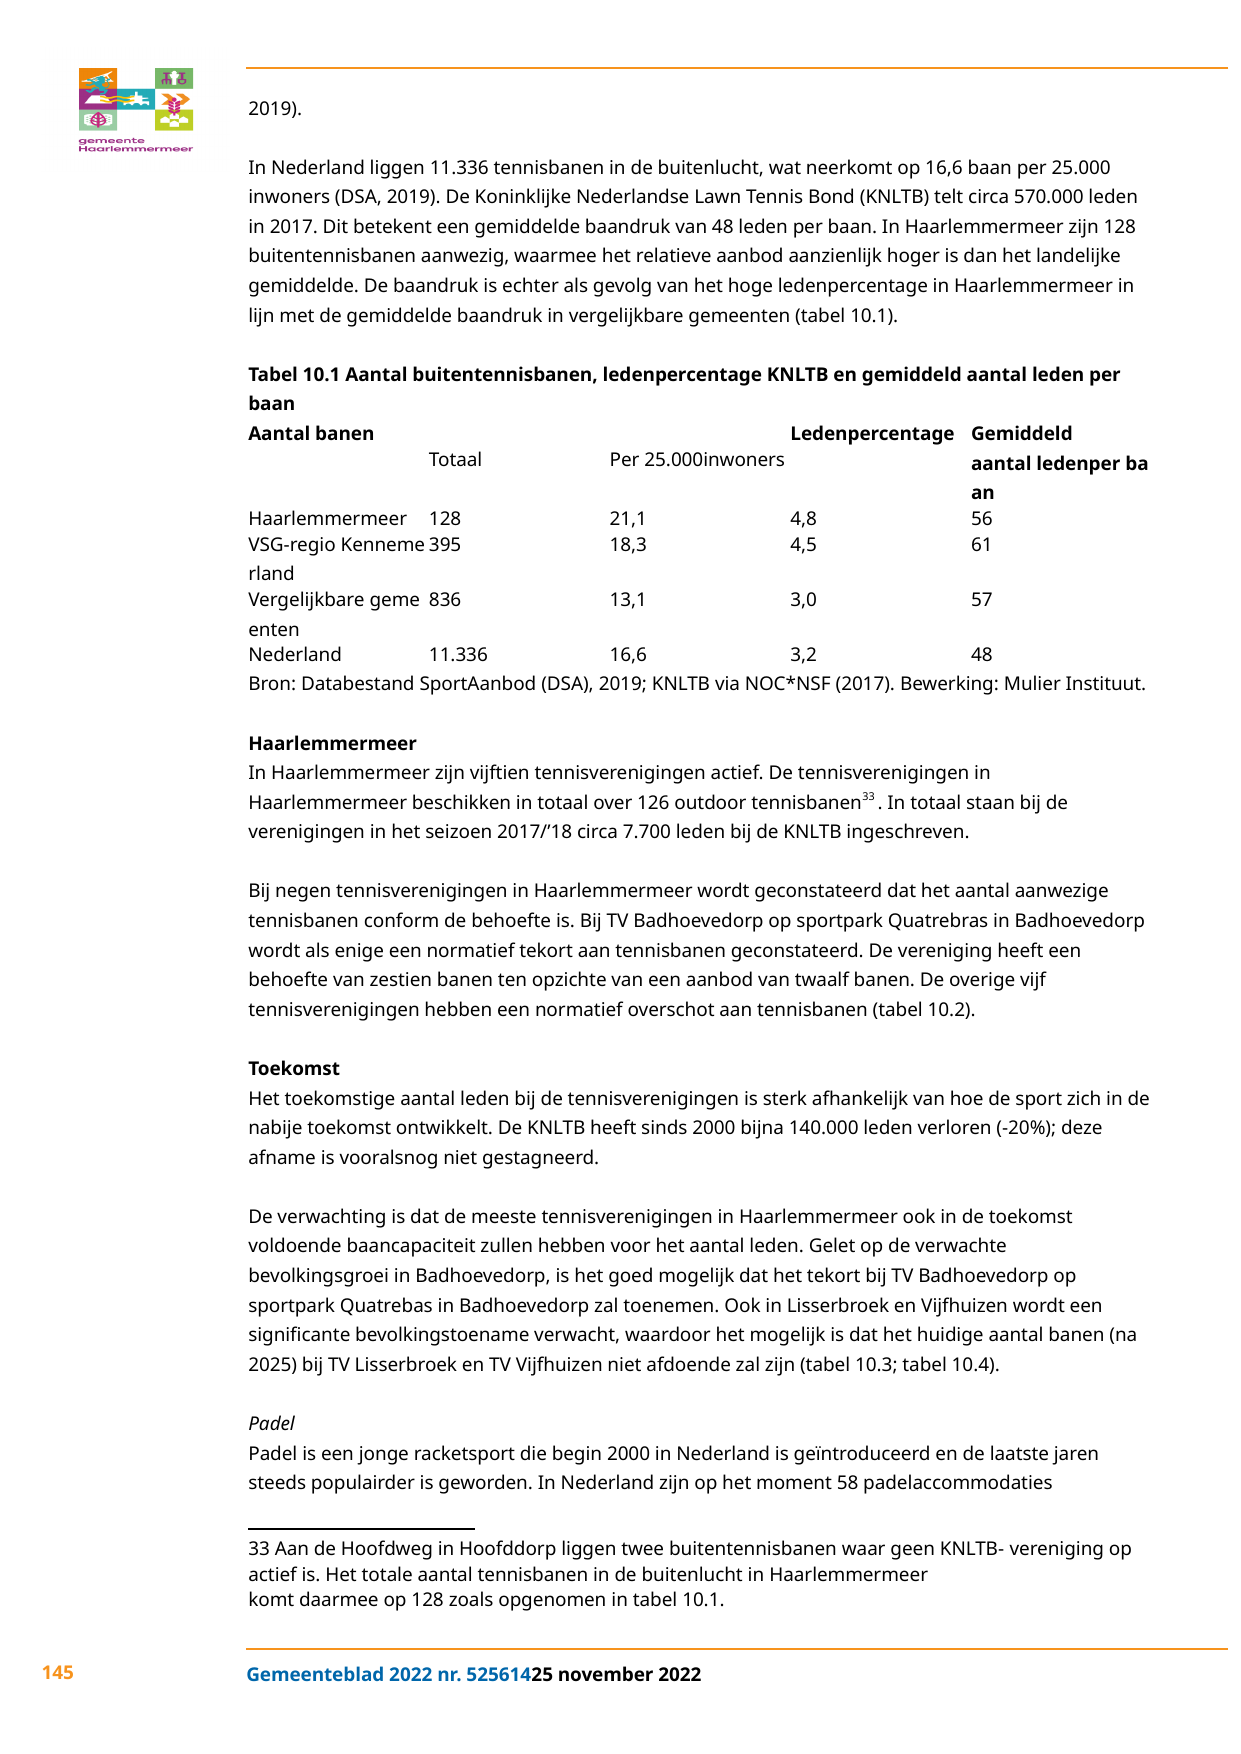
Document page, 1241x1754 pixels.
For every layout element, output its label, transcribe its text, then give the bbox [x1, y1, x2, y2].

table_cell 48 [971, 642, 1152, 667]
table_cell 21,1 [609, 505, 790, 531]
table_cell 13,1 [609, 586, 790, 642]
table_cell 56 [971, 505, 1152, 531]
table_cell 3,2 [790, 642, 971, 667]
picture [41, 47, 231, 172]
text Tabel 10.1 Aantal buitentennisbanen, ledenpercentage KNLTB en gemiddeld aantal leden per baan [248, 361, 1152, 416]
text Het toekomstige aantal leden bij de tennisverenigingen is sterk afhankelijk van hoe de sport zich in de nabije toekomst ontwikkelt. De KNLTB heeft sinds 2000 bijna 140.000 leden verloren (-20%); deze afname is vooralsnog niet gestagneerd. [248, 1085, 1152, 1169]
table_cell 57 [971, 586, 1152, 642]
table_cell 61 [971, 531, 1152, 586]
table_cell [248, 446, 429, 505]
table_cell Totaal [429, 446, 609, 505]
table_cell 4,5 [790, 531, 971, 586]
text Bron: Databestand SportAanbod (DSA), 2019; KNLTB via NOC*NSF (2017). Bewerking: Mulier Instituut. [248, 671, 1152, 696]
text Toekomst [248, 1055, 1152, 1081]
text Padel is een jonge racketsport die begin 2000 in Nederland is geïntroduceerd en de laatste jaren steeds populairder is geworden. In Nederland zijn op het moment 58 padelaccommodaties [248, 1440, 1152, 1495]
text Haarlemmermeer [248, 730, 1152, 755]
table_cell 395 [429, 531, 609, 586]
table_cell 836 [429, 586, 609, 642]
text In Haarlemmermeer zijn vijftien tennisverenigingen actief. De tennisverenigingen in Haarlemmermeer beschikken in totaal over 126 outdoor tennisbanen. In totaal staan bij de verenigingen in het seizoen 2017/’18 circa 7.700 leden bij de KNLTB ingeschreven. [248, 759, 1152, 844]
table_cell 3,0 [790, 586, 971, 642]
table_cell Vergelijkbare gemeenten [248, 586, 429, 642]
table_header Aantal banen [248, 420, 790, 446]
text In Nederland liggen 11.336 tennisbanen in de buitenlucht, wat neerkomt op 16,6 baan per 25.000 inwoners (DSA, 2019). De Koninklijke Nederlandse Lawn Tennis Bond (KNLTB) telt circa 570.000 leden in 2017. Dit betekent een gemiddelde baandruk van 48 leden per baan. In Haarlemmermeer zijn 128 buitentennisbanen aanwezig, waarmee het relatieve aanbod aanzienlijk hoger is dan het landelijke gemiddelde. De baandruk is echter als gevolg van het hoge ledenpercentage in Haarlemmermeer in lijn met de gemiddelde baandruk in vergelijkbare gemeenten (tabel 10.1). [248, 154, 1152, 328]
table_cell 4,8 [790, 505, 971, 531]
table_cell 18,3 [609, 531, 790, 586]
table_cell Nederland [248, 642, 429, 667]
table_cell Haarlemmermeer [248, 505, 429, 531]
table_cell Per 25.000inwoners [609, 446, 790, 505]
table_cell VSG-regio Kennemerland [248, 531, 429, 586]
table_cell 16,6 [609, 642, 790, 667]
text Aan de Hoofdweg in Hoofddorp liggen twee buitentennisbanen waar geen KNLTB- vereniging op actief is. Het totale aantal tennisbanen in de buitenlucht in Haarlemmermeer komt daarmee op 128 zoals opgenomen in tabel 10.1. [248, 1535, 1152, 1612]
table_header Gemiddeld aantal ledenper baan [971, 420, 1152, 505]
text Padel [248, 1410, 1152, 1436]
text Bij negen tennisverenigingen in Haarlemmermeer wordt geconstateerd dat het aantal aanwezige tennisbanen conform de behoefte is. Bij TV Badhoevedorp op sportpark Quatrebras in Badhoevedorp wordt als enige een normatief tekort aan tennisbanen geconstateerd. De vereniging heeft een behoefte van zestien banen ten opzichte van een aanbod van twaalf banen. De overige vijf tennisverenigingen hebben een normatief overschot aan tennisbanen (tabel 10.2). [248, 878, 1152, 1022]
text 2019). [248, 95, 1152, 121]
table_cell 11.336 [429, 642, 609, 667]
text De verwachting is dat de meeste tennisverenigingen in Haarlemmermeer ook in de toekomst voldoende baancapaciteit zullen hebben voor het aantal leden. Gelet op de verwachte bevolkingsgroei in Badhoevedorp, is het goed mogelijk dat het tekort bij TV Badhoevedorp op sportpark Quatrebas in Badhoevedorp zal toenemen. Ook in Lisserbroek en Vijfhuizen wordt een significante bevolkingstoename verwacht, waardoor het mogelijk is dat het huidige aantal banen (na 2025) bij TV Lisserbroek en TV Vijfhuizen niet afdoende zal zijn (tabel 10.3; tabel 10.4). [248, 1203, 1152, 1377]
table_cell 128 [429, 505, 609, 531]
table_header Ledenpercentage [790, 420, 971, 505]
